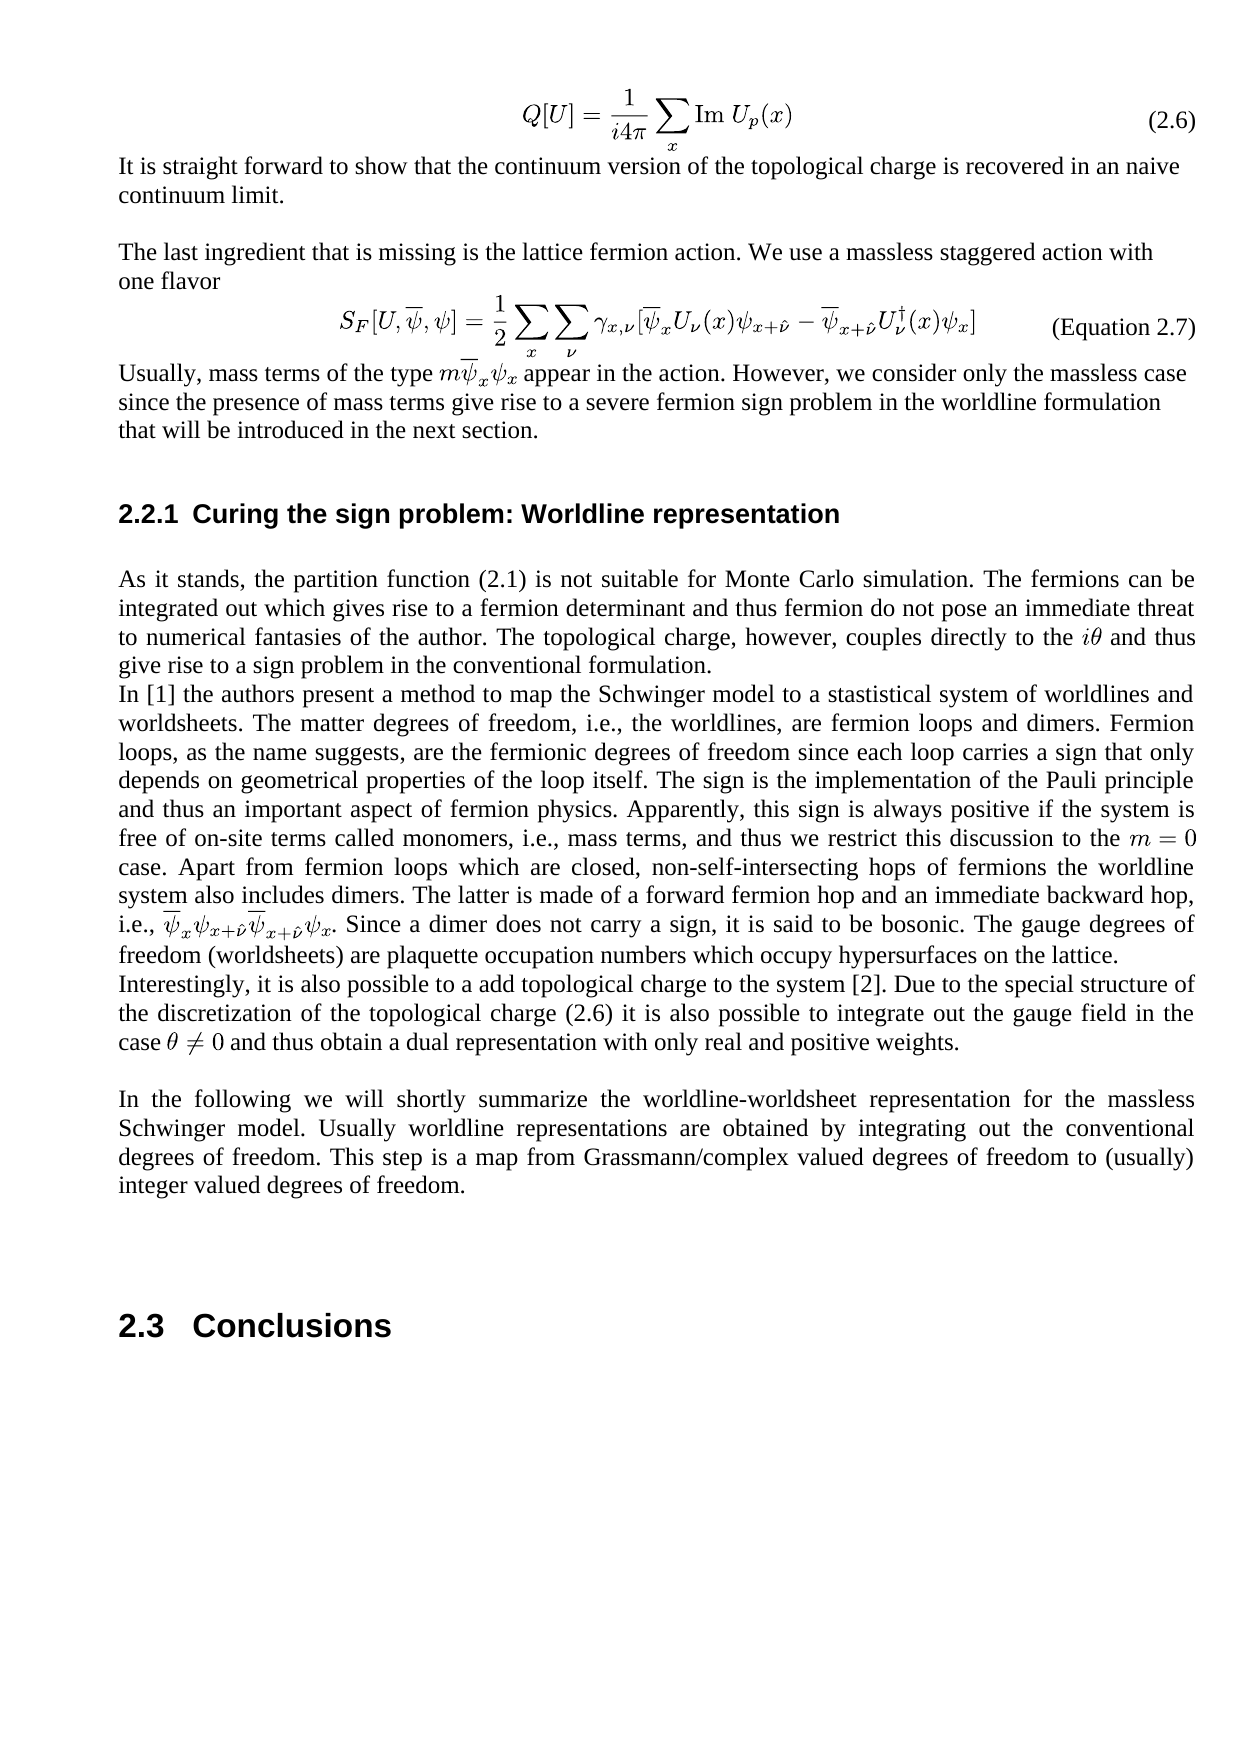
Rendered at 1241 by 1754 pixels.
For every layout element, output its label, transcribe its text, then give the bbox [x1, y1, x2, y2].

text As it stands, the partition function (2.1) is not suitable for Monte Carlo simulation. The fermions can be integrated out which gives rise to a fermion determinant and thus fermion do not pose an immediate threat to numerical fantasies of the author. The topological charge, however, couples directly to the and thus give rise to a sign problem in the conventional formulation. [118, 564, 1196, 679]
text In the following we will shortly summarize the worldline-worldsheet representation for the massless Schwinger model. Usually worldline representations are obtained by integrating out the conventional degrees of freedom. This step is a map from Grassmann/complex valued degrees of freedom to (usually) integer valued degrees of freedom. [118, 1084, 1196, 1199]
text Usually, mass terms of the type appear in the action. However, we consider only the massless case since the presence of mass terms give rise to a severe fermion sign problem in the worldline formulation that will be introduced in the next section. [118, 357, 1196, 444]
text [118, 89, 668, 151]
text [118, 295, 526, 357]
subtitle Conclusions [118, 1306, 1196, 1345]
text It is straight forward to show that the continuum version of the topological charge is recovered in an naive continuum limit. [118, 151, 1196, 209]
text The last ingredient that is missing is the lattice fermion action. We use a massless staggered action with one flavor [118, 237, 1196, 295]
subtitle Curing the sign problem: Worldline representation [118, 498, 1196, 529]
text Interestingly, it is also possible to a add topological charge to the system [2]. Due to the special structure of the discretization of the topological charge (2.6) it is also possible to integrate out the gauge field in the case and thus obtain a dual representation with only real and positive weights. [118, 969, 1196, 1055]
text In [1] the authors present a method to map the Schwinger model to a stastistical system of worldlines and worldsheets. The matter degrees of freedom, i.e., the worldlines, are fermion loops and dimers. Fermion loops, as the name suggests, are the fermionic degrees of freedom since each loop carries a sign that only depends on geometrical properties of the loop itself. The sign is the implementation of the Pauli principle and thus an important aspect of fermion physics. Apparently, this sign is always positive if the system is free of on-site terms called monomers, i.e., mass terms, and thus we restrict this discussion to the case. Apart from fermion loops which are closed, non-self-intersecting hops of fermions the worldline system also includes dimers. The latter is made of a forward fermion hop and an immediate backward hop, i.e., . Since a dimer does not carry a sign, it is said to be bosonic. The gauge degrees of freedom (worldsheets) are plaquette occupation numbers which occupy hypersurfaces on the lattice. [118, 679, 1196, 969]
text (2.6) [676, 89, 1196, 151]
text (Equation 2.7) [502, 295, 1196, 357]
